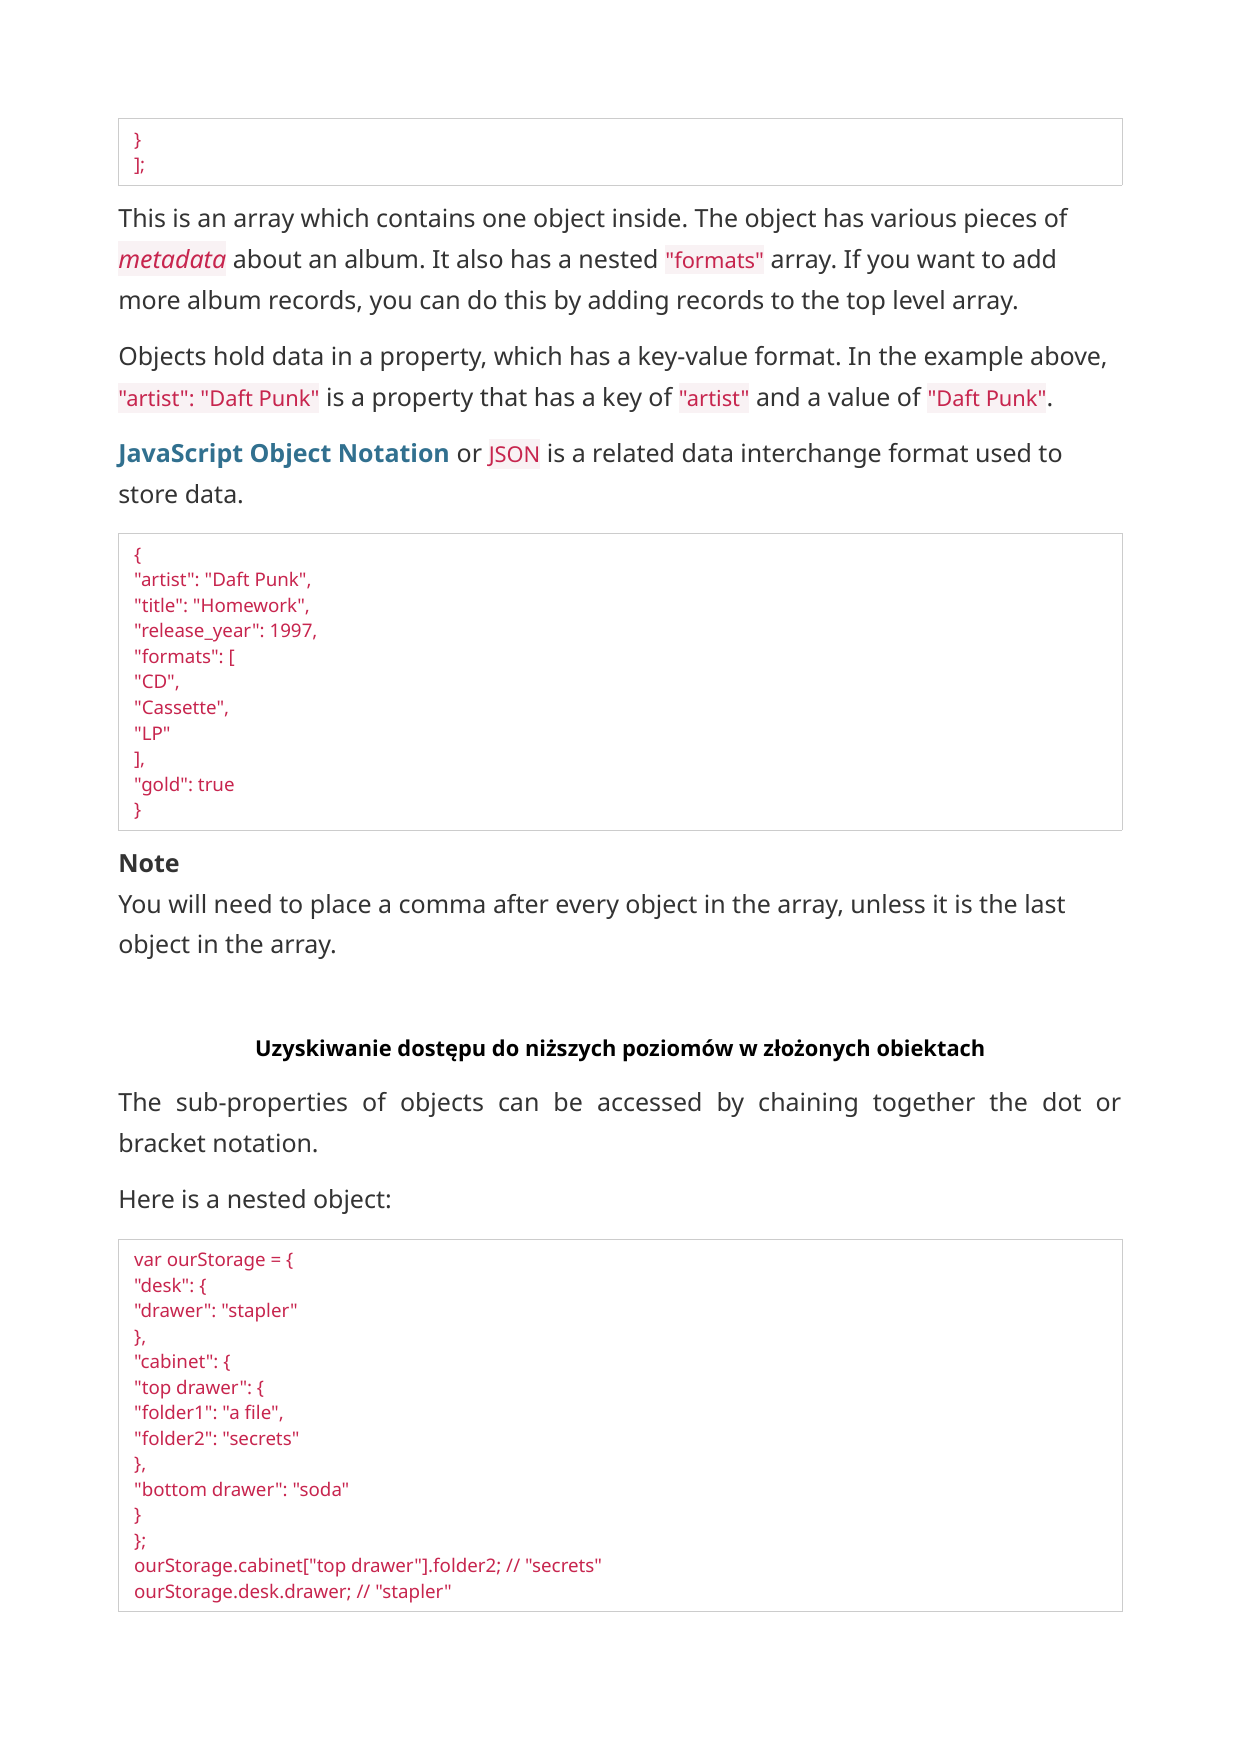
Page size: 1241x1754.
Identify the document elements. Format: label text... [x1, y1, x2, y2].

text The sub-properties of objects can be accessed by chaining together the dot or bracket notation. [118, 1085, 1122, 1159]
text JavaScript Object Notation or JSON is a related data interchange format used to store data. [118, 436, 1122, 511]
text Objects hold data in a property, which has a key-value format. In the example above, "artist": "Daft Punk" is a property that has a key of "artist" and a value of "Daft Punk". [118, 339, 1122, 414]
text Uzyskiwanie dostępu do niższych poziomów w złożonych obiektach [118, 1033, 1122, 1063]
text This is an array which contains one object inside. The object has various pieces of metadata about an album. It also has a nested "formats" array. If you want to add more album records, you can do this by adding records to the top level array. [118, 201, 1122, 316]
text } ]; [119, 119, 1122, 185]
text Here is a nested object: [118, 1182, 1122, 1216]
text Note You will need to place a comma after every object in the array, unless it is the last object in the array. [118, 846, 1122, 961]
text var ourStorage = { "desk": { "drawer": "stapler" }, "cabinet": { "top drawer": { "folder1": "a file", "folder2": "secrets" }, "bottom drawer": "soda" } }; ourStorage.cabinet["top drawer"].folder2; // "secrets" ourStorage.desk.drawer; // "stapler" [119, 1240, 1122, 1611]
text { "artist": "Daft Punk", "title": "Homework", "release_year": 1997, "formats": [ "CD", "Cassette", "LP" ], "gold": true } [119, 534, 1122, 830]
